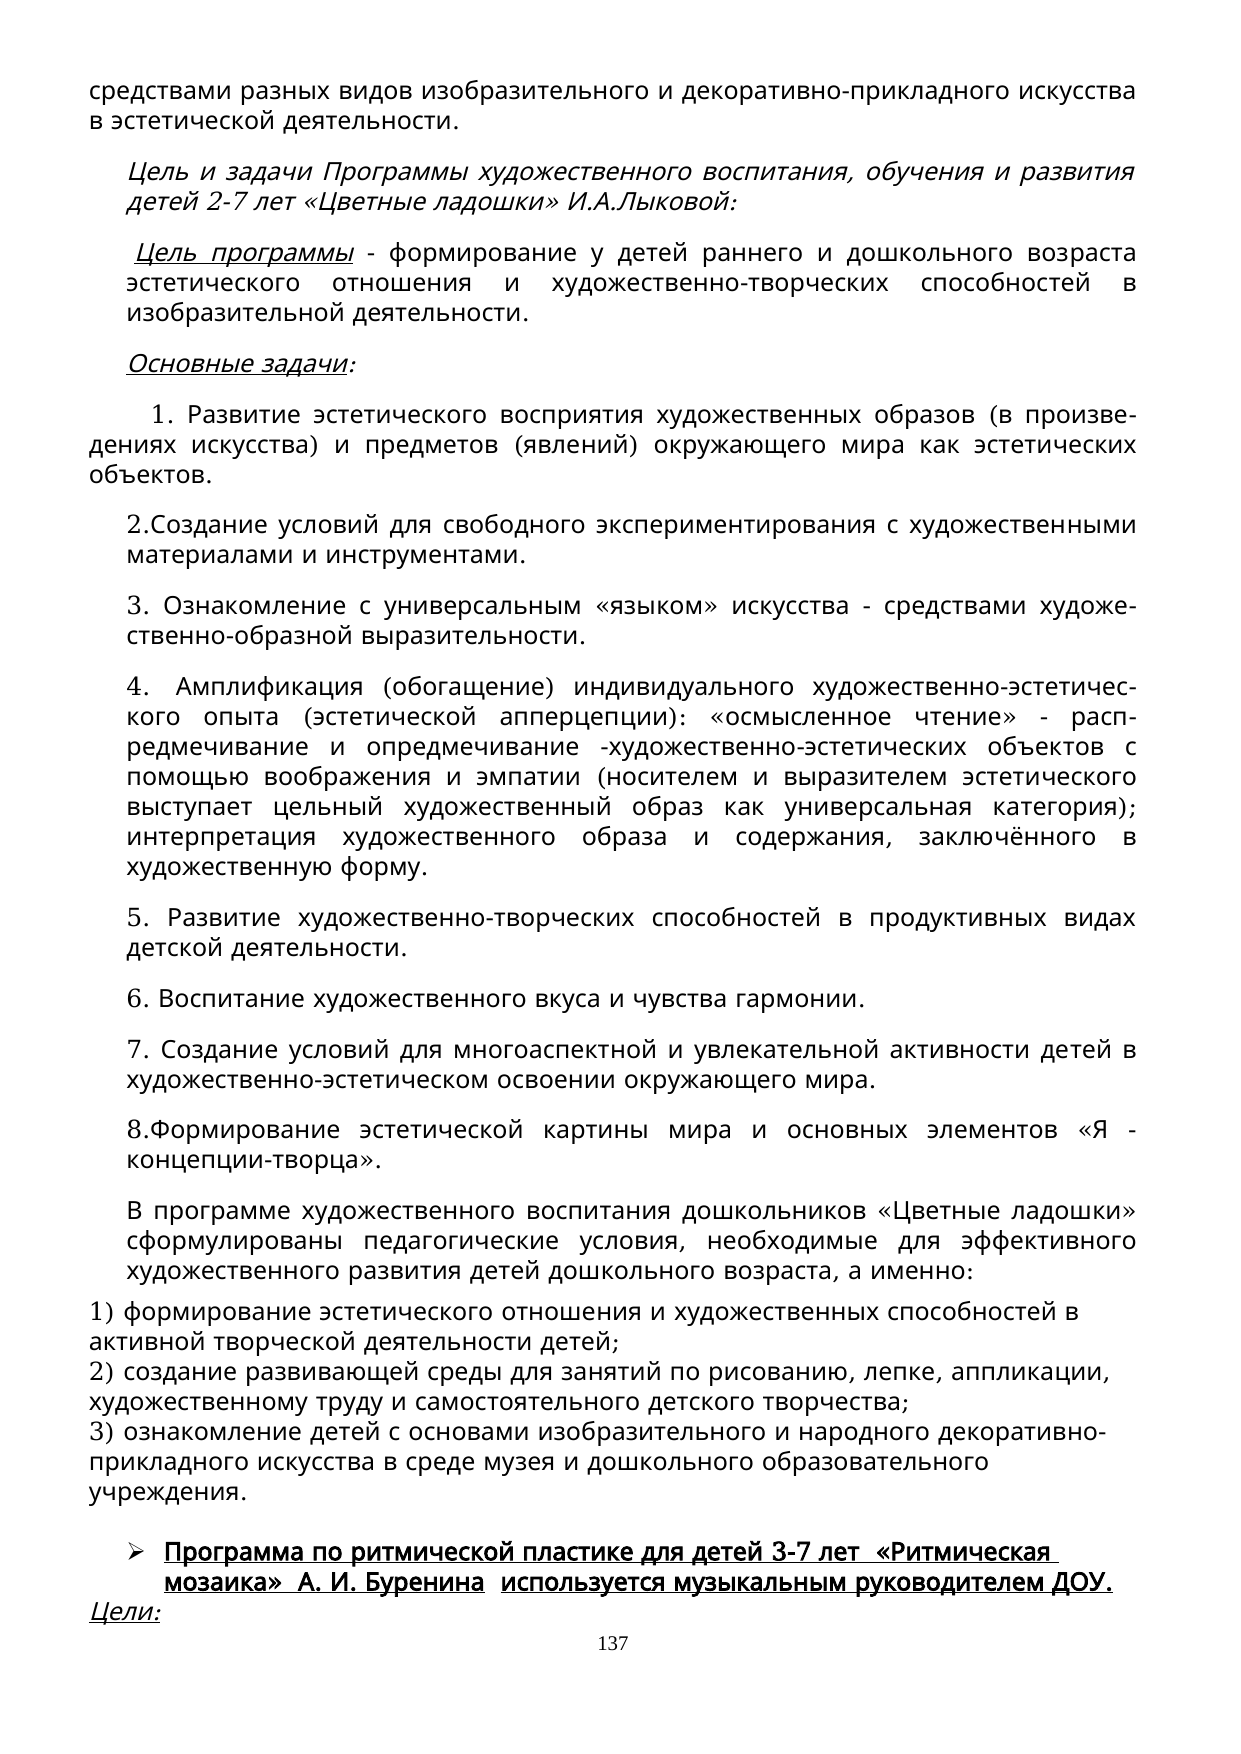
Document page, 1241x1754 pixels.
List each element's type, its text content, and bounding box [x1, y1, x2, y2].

text средствами разных видов изобрази­тельного и декоративно-прикладного искусства в эстетической деятельности. [89, 75, 1137, 135]
text Цели: [89, 1596, 1137, 1626]
text Основные задачи: [126, 347, 1137, 377]
text Цель и задачи Программы художественного воспитания, обучения и развития детей 2-7 лет «Цветные ладошки» И.А.Лыковой: [126, 156, 1137, 216]
text 5. Развитие художественно-творческих способностей в продуктивных видах детской деятельности. [126, 902, 1137, 962]
text 3. Ознакомление с универсальным «язы­ком» искусства - средствами художе­ственно-образной выразительности. [126, 590, 1137, 650]
list Программа по ритмической пластике для детей 3-7 лет «Ритмическая мозаика» А. И. Буренина используется музыкальным руководителем ДОУ. [126, 1535, 1137, 1596]
text Цель программы - формирование у детей раннего и дошкольного воз­раста эстетического отношения и ху­дожественно-творческих способнос­тей в изобразительной деятельности. [126, 237, 1137, 327]
text 6. Воспитание художественного вкуса и чувства гармонии. [126, 982, 1137, 1012]
text 3) ознакомление детей с основами изоб­разительного и народного декоратив­но-прикладного искусства в среде му­зея и дошкольного образовательного учреждения. [89, 1415, 1137, 1505]
text 4. Амплификация (обогащение) индиви­дуального художественно-эстетичес­кого опыта (эстетической апперцеп­ции): «осмысленное чтение» - расп­редмечивание и опредмечивание -художественно-эстетических объек­тов с помощью воображения и эмпатии (носителем и выразителем эстети­ческого выступает цельный художест­венный образ как универсальная ка­тегория); интерпретация художест­венного образа и содержания, заклю­чённого в художественную форму. [126, 671, 1137, 881]
text 1. Развитие эстетического восприятия художественных образов (в произве­дениях искусства) и предметов (явле­ний) окружающего мира как эстети­ческих объектов. [89, 398, 1137, 488]
text 8.Формирование эстетической картины мира и основных элементов «Я - концепции-творца». [126, 1114, 1137, 1174]
text 1) формирование эстетического отноше­ния и художественных способностей в активной творческой деятельности детей; [89, 1295, 1137, 1355]
text 7. Создание условий для многоаспект­ной и увлекательной активности де­тей в художественно-эстетическом ос­воении окружающего мира. [126, 1033, 1137, 1093]
text 2.Создание условий для свободного экспериментирования с художествен­ными материалами и инструментами. [126, 509, 1137, 569]
text В программе художественного воспи­тания дошкольников «Цветные ладош­ки» сформулированы педагогические ус­ловия, необходимые для эффективного художественного развития детей дош­кольного возраста, а именно: [126, 1195, 1137, 1285]
text 2) создание развивающей среды для за­нятий по рисованию, лепке, апплика­ции, художественному труду и самос­тоятельного детского творчества; [89, 1355, 1137, 1415]
